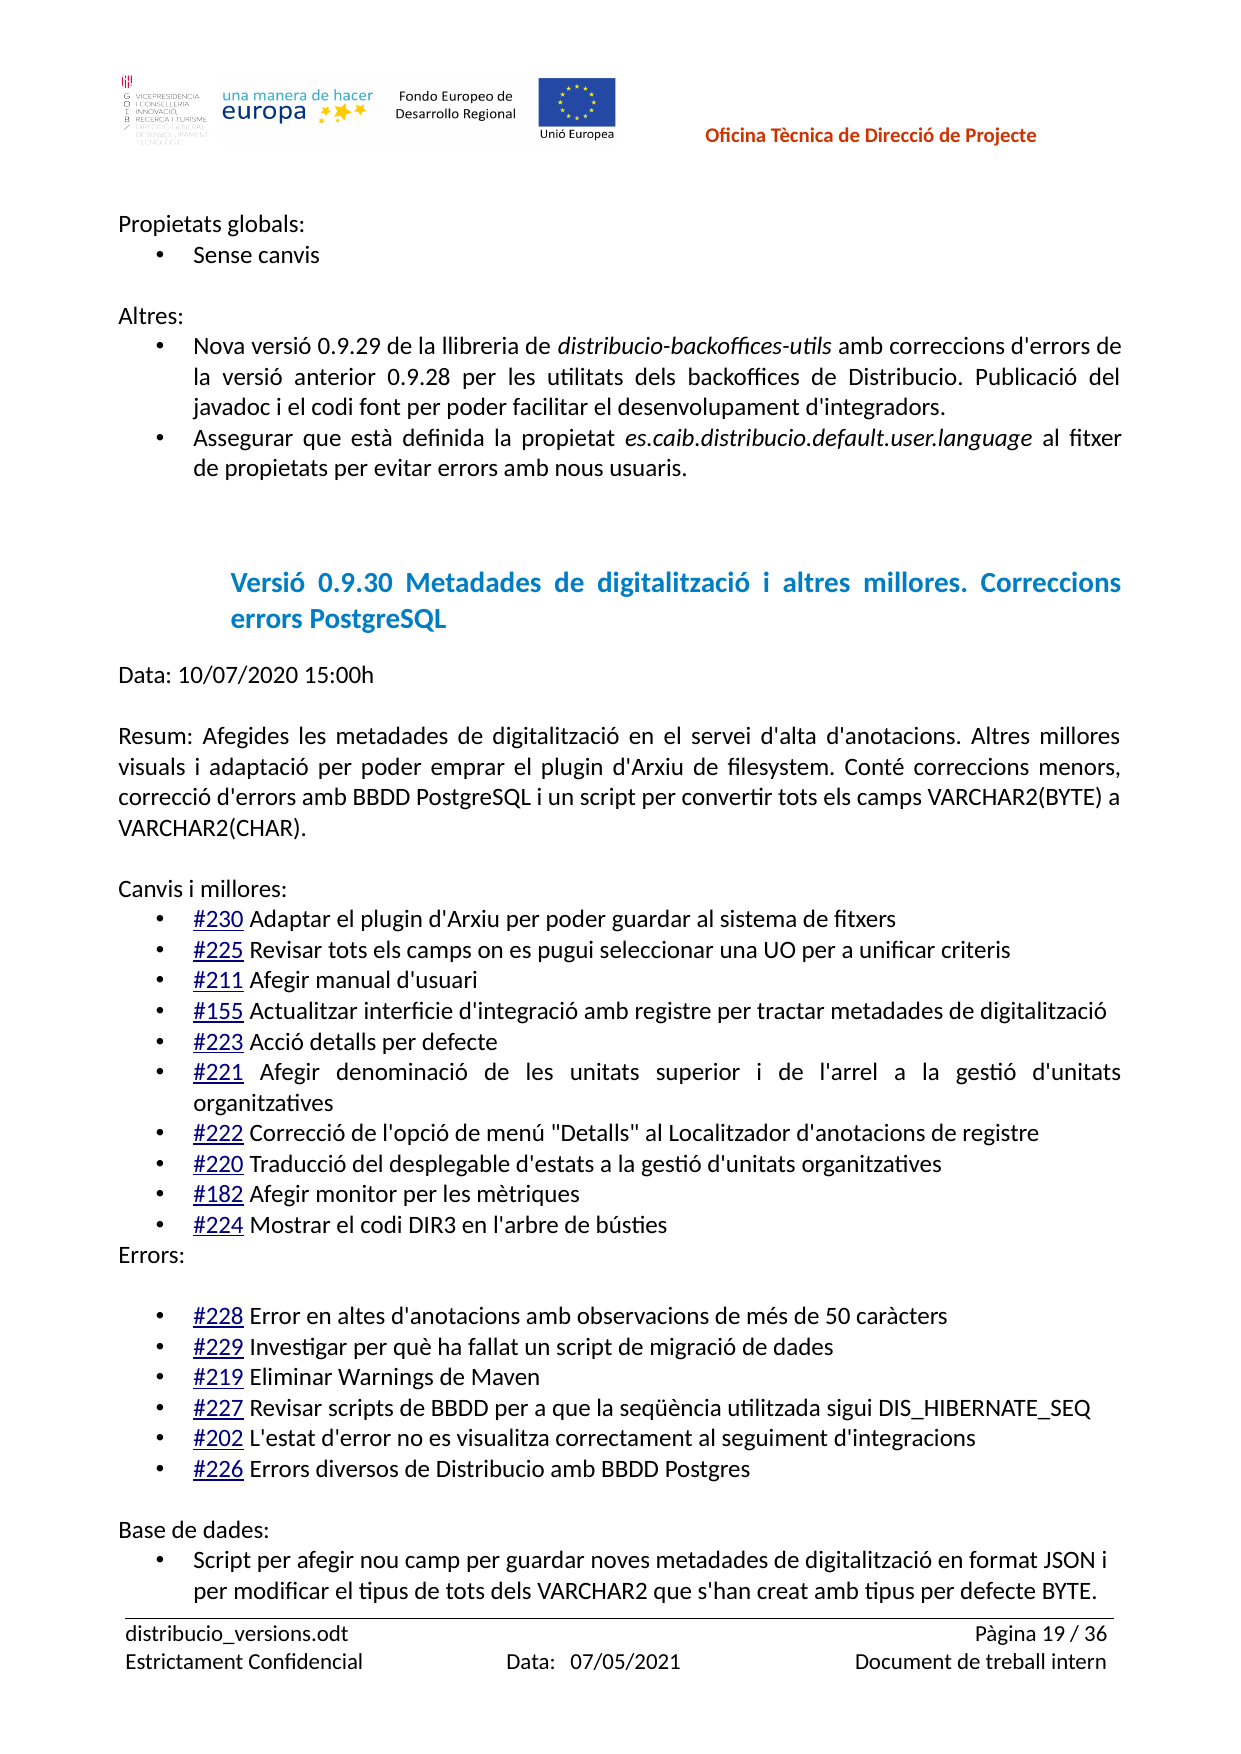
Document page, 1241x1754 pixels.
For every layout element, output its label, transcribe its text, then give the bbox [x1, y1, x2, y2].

picture [118, 73, 213, 147]
text Base de dades: [118, 1514, 1122, 1544]
list #220 Traducció del desplegable d'estats a la gestió d'unitats organitzatives [156, 1148, 1122, 1178]
list #211 Afegir manual d'usuari [156, 965, 1122, 995]
list #223 Acció detalls per defecte [156, 1026, 1122, 1056]
list #221 Afegir denominació de les unitats superior i de l'arrel a la gestió d'unitats organitzatives [156, 1056, 1122, 1117]
list #222 Correcció de l'opció de menú "Detalls" al Localitzador d'anotacions de registre [156, 1117, 1122, 1148]
list Assegurar que està definida la propietat es.caib.distribucio.default.user.language al fitxer de propietats per evitar errors amb nous usuaris. [156, 422, 1122, 483]
list #219 Eliminar Warnings de Maven [156, 1361, 1122, 1392]
list #182 Afegir monitor per les mètriques [156, 1178, 1122, 1209]
list #224 Mostrar el codi DIR3 en l'arbre de bústies [156, 1209, 1122, 1239]
list Script per afegir nou camp per guardar noves metadades de digitalització en format JSON i per modificar el tipus de tots dels VARCHAR2 que s'han creat amb tipus per defecte BYTE. [156, 1544, 1122, 1606]
list #202 L'estat d'error no es visualitza correctament al seguiment d'integracions [156, 1422, 1122, 1453]
list #225 Revisar tots els camps on es pugui seleccionar una UO per a unificar criteris [156, 934, 1122, 965]
list Nova versió 0.9.29 de la llibreria de distribucio-backoffices-utils amb correccions d'errors de la versió anterior 0.9.28 per les utilitats dels backoffices de Distribucio. Publicació del javadoc i el codi font per poder facilitar el desenvolupament d'integradors. [156, 330, 1122, 422]
list #228 Error en altes d'anotacions amb observacions de més de 50 caràcters [156, 1300, 1122, 1331]
subtitle Versió 0.9.30 Metadades de digitalització i altres millores. Correccions errors PostgreSQL [153, 564, 1122, 636]
list #230 Adaptar el plugin d'Arxiu per poder guardar al sistema de fitxers [156, 904, 1122, 934]
picture [219, 73, 621, 147]
list #226 Errors diversos de Distribucio amb BBDD Postgres [156, 1453, 1122, 1483]
list #227 Revisar scripts de BBDD per a que la seqüència utilitzada sigui DIS_HIBERNATE_SEQ [156, 1392, 1122, 1422]
text Errors: [118, 1239, 1122, 1270]
text Altres: [118, 300, 1122, 330]
list #229 Investigar per què ha fallat un script de migració de dades [156, 1331, 1122, 1361]
text Resum: Afegides les metadades de digitalització en el servei d'alta d'anotacions. Altres millores visuals i adaptació per poder emprar el plugin d'Arxiu de filesystem. Conté correccions menors, correcció d'errors amb BBDD PostgreSQL i un script per convertir tots els camps VARCHAR2(BYTE) a VARCHAR2(CHAR). [118, 721, 1122, 843]
text Propietats globals: [118, 208, 1122, 239]
list Sense canvis [156, 239, 1122, 269]
list #155 Actualitzar interficie d'integració amb registre per tractar metadades de digitalització [156, 995, 1122, 1026]
text Data: 10/07/2020 15:00h [118, 659, 1122, 690]
text Canvis i millores: [118, 873, 1122, 904]
